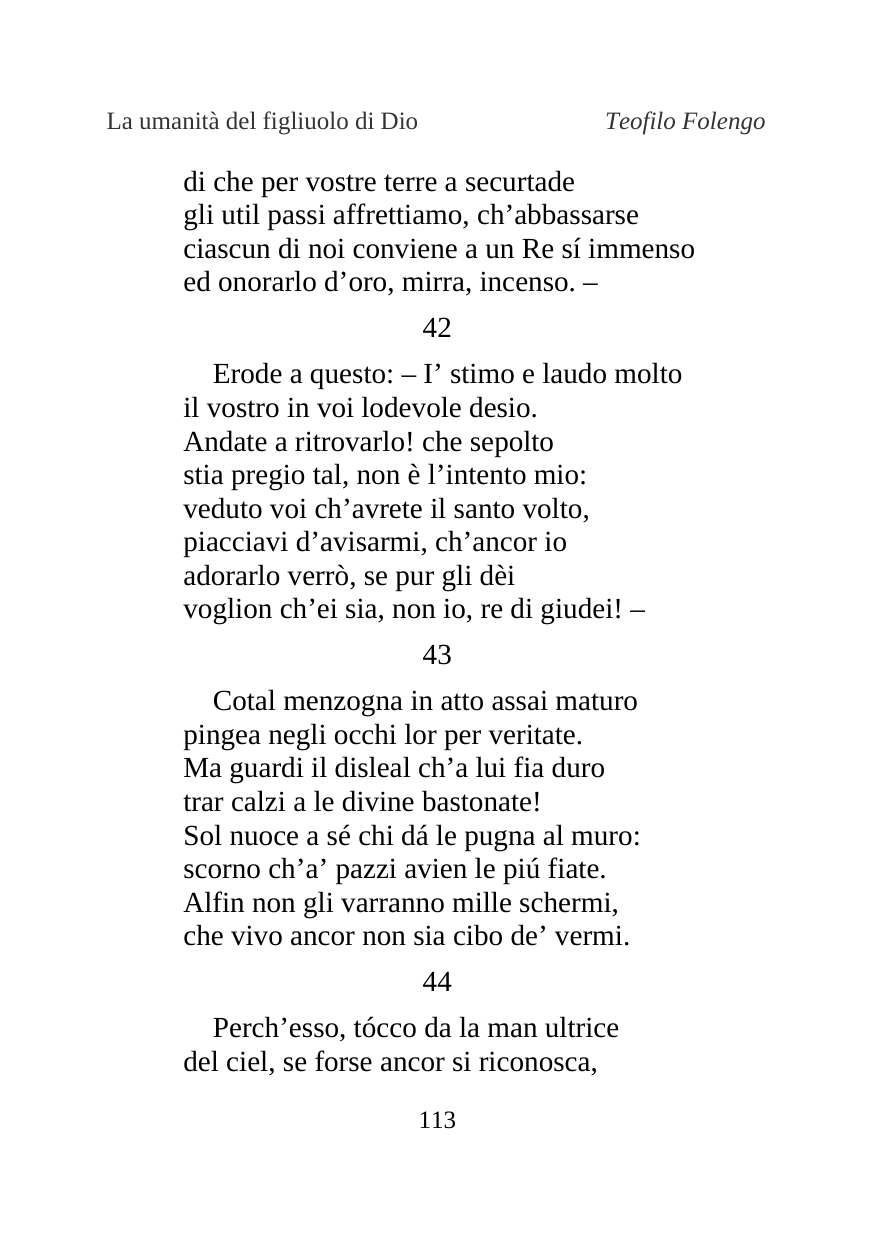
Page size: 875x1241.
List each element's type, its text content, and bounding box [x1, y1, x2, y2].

text Erode a questo: – I’ stimo e laudo molto il vostro in voi lodevole desio. Andate a ritrovarlo! che sepolto stia pregio tal, non è l’intento mio: veduto voi ch’avrete il santo volto, piacciavi d’avisarmi, ch’ancor io adorarlo verrò, se pur gli dèi voglion ch’ei sia, non io, re di giudei! – [183, 357, 768, 625]
text 42 [106, 311, 768, 344]
text Perch’esso, tócco da la man ultrice del ciel, se forse ancor si riconosca, [183, 1010, 768, 1077]
text di che per vostre terre a securtade gli util passi affrettiamo, ch’abbassarse ciascun di noi conviene a un Re sí immenso ed onorarlo d’oro, mirra, incenso. – [183, 164, 768, 298]
text 44 [106, 964, 768, 998]
text Cotal menzogna in atto assai maturo pingea negli occhi lor per veritate. Ma guardi il disleal ch’a lui fia duro trar calzi a le divine bastonate! Sol nuoce a sé chi dá le pugna al muro: scorno ch’a’ pazzi avien le piú fiate. Alfin non gli varranno mille schermi, che vivo ancor non sia cibo de’ vermi. [183, 683, 768, 952]
text 43 [106, 637, 768, 671]
